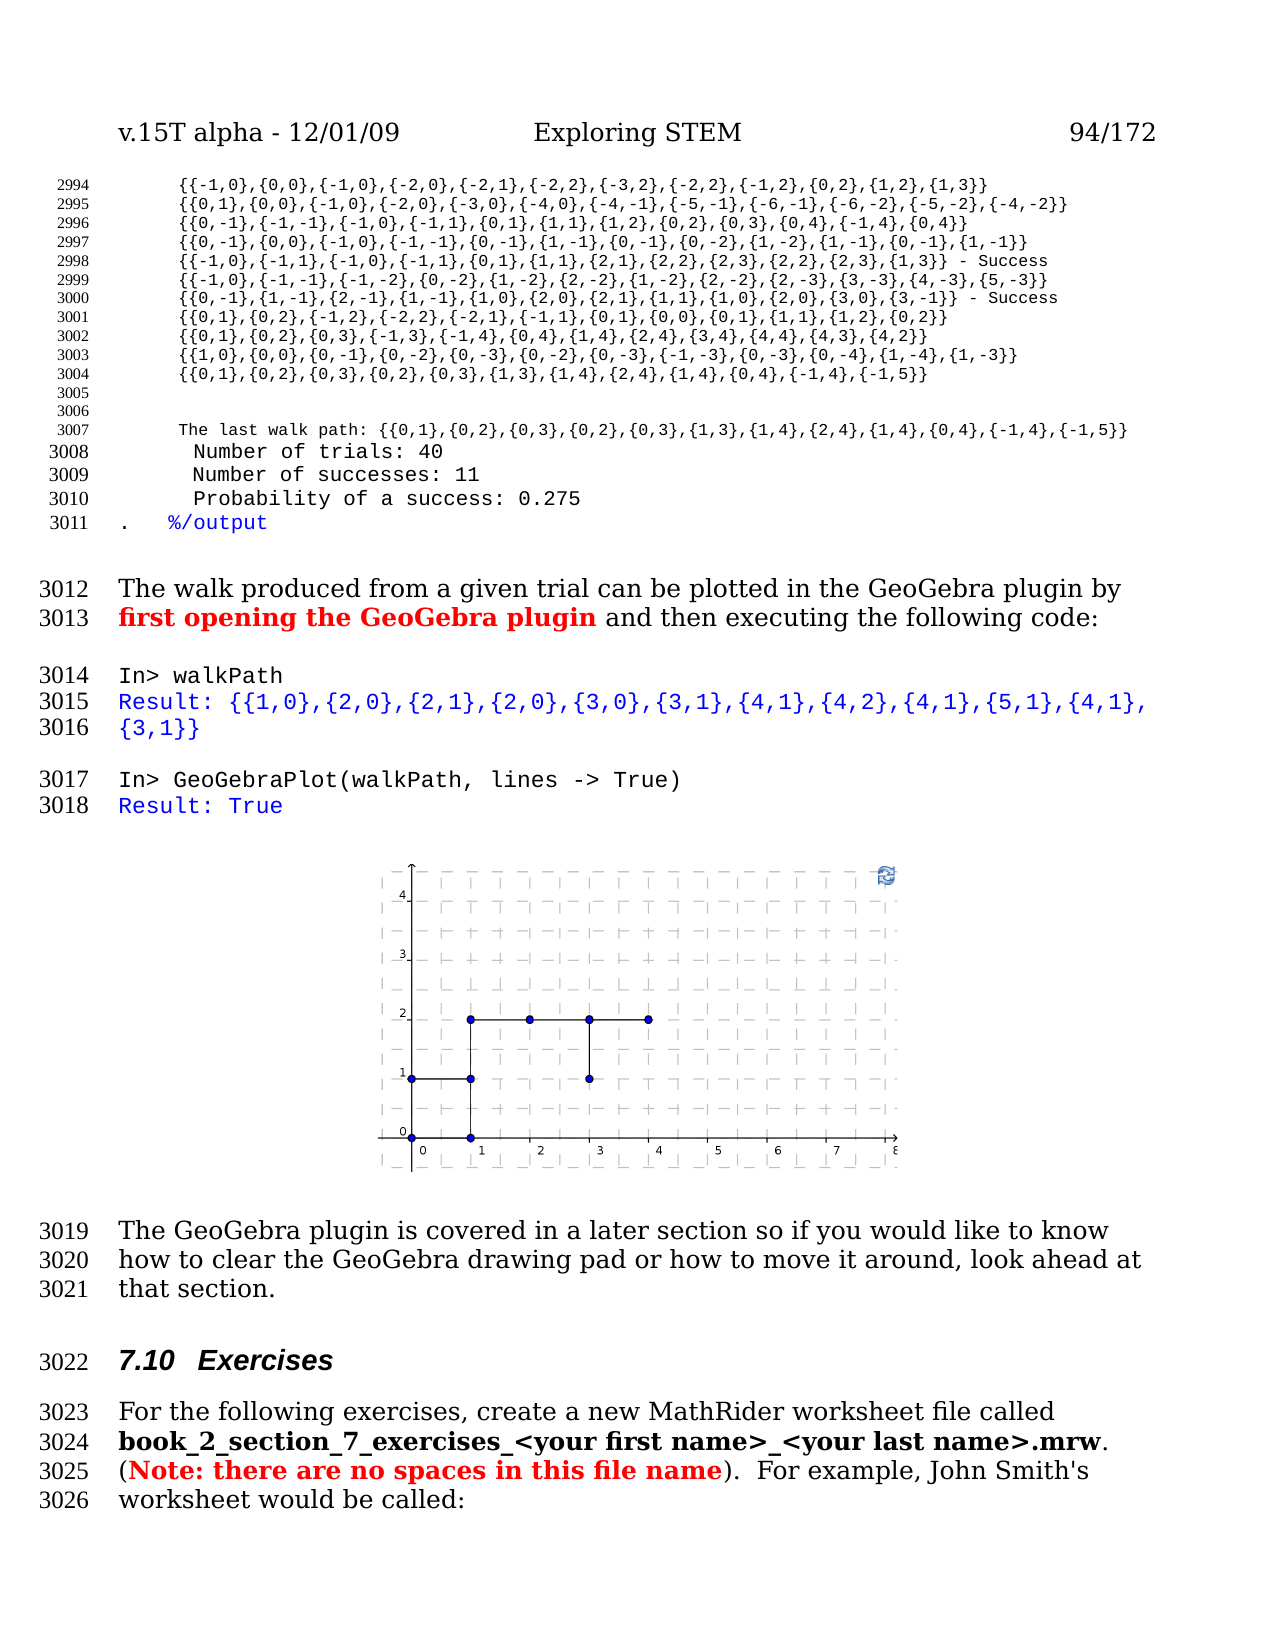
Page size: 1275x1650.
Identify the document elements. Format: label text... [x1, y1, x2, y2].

text In> walkPath [118, 664, 1157, 690]
text Result: {{1,0},{2,0},{2,1},{2,0},{3,0},{3,1},{4,1},{4,2},{4,1},{5,1},{4,1},{3,1}} [118, 690, 1157, 742]
picture [377, 864, 898, 1172]
text {{1,0},{0,0},{0,-1},{0,-2},{0,-3},{0,-2},{0,-3},{-1,-3},{0,-3},{0,-4},{1,-4},{1,-3}} [118, 346, 1157, 365]
text {{0,1},{0,2},{0,3},{0,2},{0,3},{1,3},{1,4},{2,4},{1,4},{0,4},{-1,4},{-1,5}} [118, 365, 1157, 384]
subtitle Exercises [118, 1343, 1157, 1376]
text {{0,-1},{1,-1},{2,-1},{1,-1},{1,0},{2,0},{2,1},{1,1},{1,0},{2,0},{3,0},{3,-1}} - Success [118, 290, 1157, 309]
text . %/output [118, 512, 1157, 535]
text Number of trials: 40 [118, 441, 1157, 464]
text In> GeoGebraPlot(walkPath, lines -> True) [118, 768, 1157, 794]
text Result: True [118, 794, 1157, 820]
text {{0,1},{0,2},{-1,2},{-2,2},{-2,1},{-1,1},{0,1},{0,0},{0,1},{1,1},{1,2},{0,2}} [118, 309, 1157, 328]
text The GeoGebra plugin is covered in a later section so if you would like to know how to clear the GeoGebra drawing pad or how to move it around, look ahead at that section. [118, 1216, 1157, 1304]
text {{0,-1},{0,0},{-1,0},{-1,-1},{0,-1},{1,-1},{0,-1},{0,-2},{1,-2},{1,-1},{0,-1},{1,-1}} [118, 233, 1157, 252]
text The last walk path: {{0,1},{0,2},{0,3},{0,2},{0,3},{1,3},{1,4},{2,4},{1,4},{0,4},{-1,4},{-1,5}} [118, 422, 1157, 441]
text {{0,1},{0,2},{0,3},{-1,3},{-1,4},{0,4},{1,4},{2,4},{3,4},{4,4},{4,3},{4,2}} [118, 328, 1157, 346]
text For the following exercises, create a new MathRider worksheet file called book_2_section_7_exercises_<your first name>_<your last name>.mrw. (Note: there are no spaces in this file name). For example, John Smith's worksheet would be called: [118, 1397, 1157, 1514]
text {{-1,0},{-1,1},{-1,0},{-1,1},{0,1},{1,1},{2,1},{2,2},{2,3},{2,2},{2,3},{1,3}} - Success [118, 252, 1157, 271]
text {{0,1},{0,0},{-1,0},{-2,0},{-3,0},{-4,0},{-4,-1},{-5,-1},{-6,-1},{-6,-2},{-5,-2},{-4,-2}} [118, 196, 1157, 214]
text {{-1,0},{0,0},{-1,0},{-2,0},{-2,1},{-2,2},{-3,2},{-2,2},{-1,2},{0,2},{1,2},{1,3}} [118, 177, 1157, 196]
text {{0,-1},{-1,-1},{-1,0},{-1,1},{0,1},{1,1},{1,2},{0,2},{0,3},{0,4},{-1,4},{0,4}} [118, 214, 1157, 233]
text The walk produced from a given trial can be plotted in the GeoGebra plugin by first opening the GeoGebra plugin and then executing the following code: [118, 574, 1157, 632]
text {{-1,0},{-1,-1},{-1,-2},{0,-2},{1,-2},{2,-2},{1,-2},{2,-2},{2,-3},{3,-3},{4,-3},{5,-3}} [118, 271, 1157, 290]
text Probability of a success: 0.275 [118, 488, 1157, 512]
text Number of successes: 11 [118, 464, 1157, 488]
